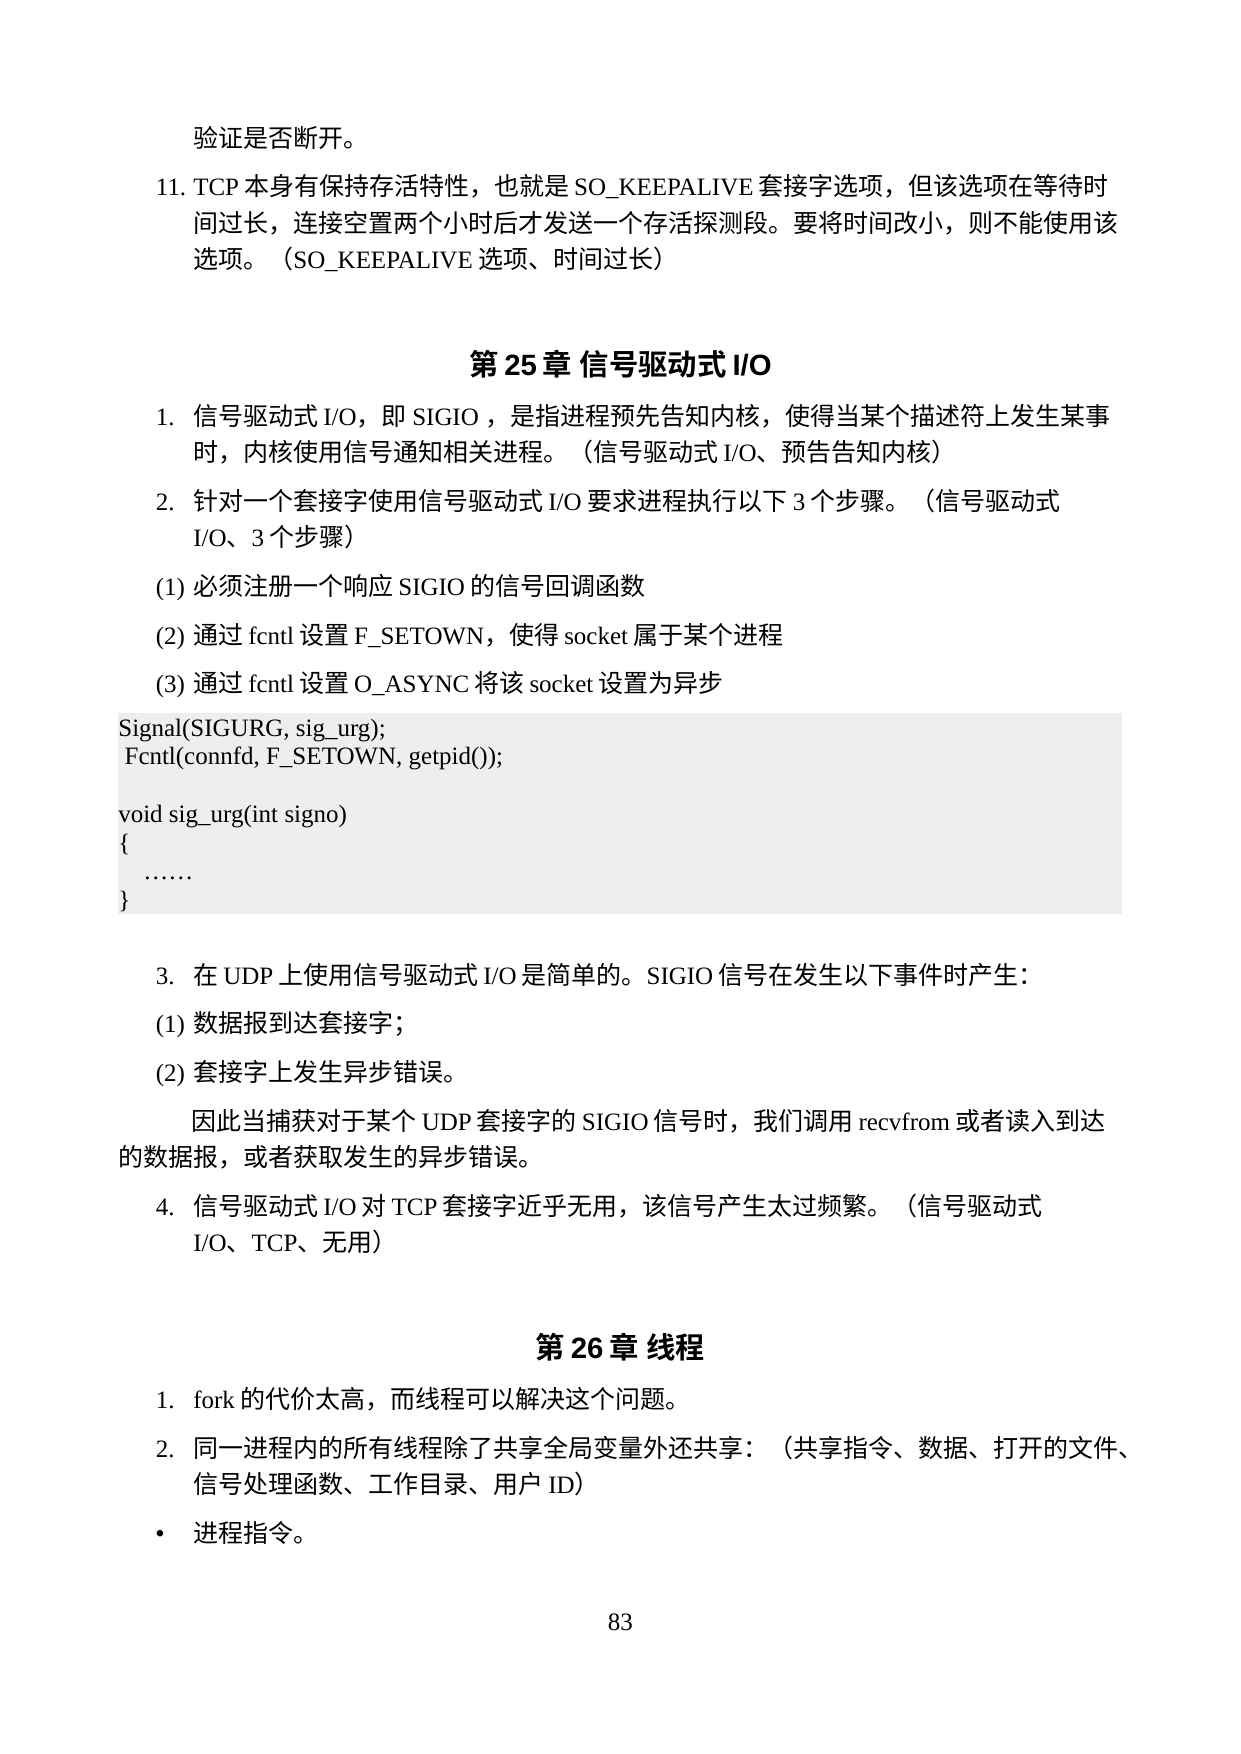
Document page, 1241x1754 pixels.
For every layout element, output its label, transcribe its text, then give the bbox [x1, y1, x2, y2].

subtitle 第25章 信号驱动式I/O [118, 344, 1122, 384]
list fork的代价太高，而线程可以解决这个问题。 [156, 1380, 1122, 1416]
list TCP本身有保持存活特性，也就是SO_KEEPALIVE套接字选项，但该选项在等待时间过长，连接空置两个小时后才发送一个存活探测段。要将时间改小，则不能使用该选项。（SO_KEEPALIVE选项、时间过长） [156, 167, 1122, 276]
list 通过fcntl设置O_ASYNC将该socket设置为异步 [156, 664, 1122, 700]
text 因此当捕获对于某个UDP套接字的SIGIO信号时，我们调用recvfrom或者读入到达的数据报，或者获取发生的异步错误。 [118, 1101, 1122, 1174]
list 数据报到达套接字； [156, 1004, 1122, 1040]
list 在UDP上使用信号驱动式I/O是简单的。SIGIO信号在发生以下事件时产生： [156, 955, 1122, 991]
list 同一进程内的所有线程除了共享全局变量外还共享：（共享指令、数据、打开的文件、信号处理函数、工作目录、用户ID） [156, 1428, 1122, 1501]
list 信号驱动式I/O，即 SIGIO ，是指进程预先告知内核，使得当某个描述符上发生某事时，内核使用信号通知相关进程。（信号驱动式I/O、预告告知内核） [156, 396, 1122, 469]
table_header Signal(SIGURG, sig_urg); Fcntl(connfd, F_SETOWN, getpid()); void sig_urg(int signo) { …… } [118, 713, 1122, 914]
list 套接字上发生异步错误。 [156, 1053, 1122, 1089]
list 进程指令。 [156, 1513, 1122, 1550]
list 信号驱动式I/O对TCP套接字近乎无用，该信号产生太过频繁。（信号驱动式I/O、TCP、无用） [156, 1186, 1122, 1259]
subtitle 第26章 线程 [118, 1327, 1122, 1367]
list 针对一个套接字使用信号驱动式I/O 要求进程执行以下3个步骤。（信号驱动式I/O、3个步骤） [156, 481, 1122, 554]
list 验证是否断开。 [156, 118, 1122, 154]
list 必须注册一个响应SIGIO的信号回调函数 [156, 566, 1122, 603]
list 通过fcntl设置F_SETOWN，使得socket属于某个进程 [156, 615, 1122, 651]
